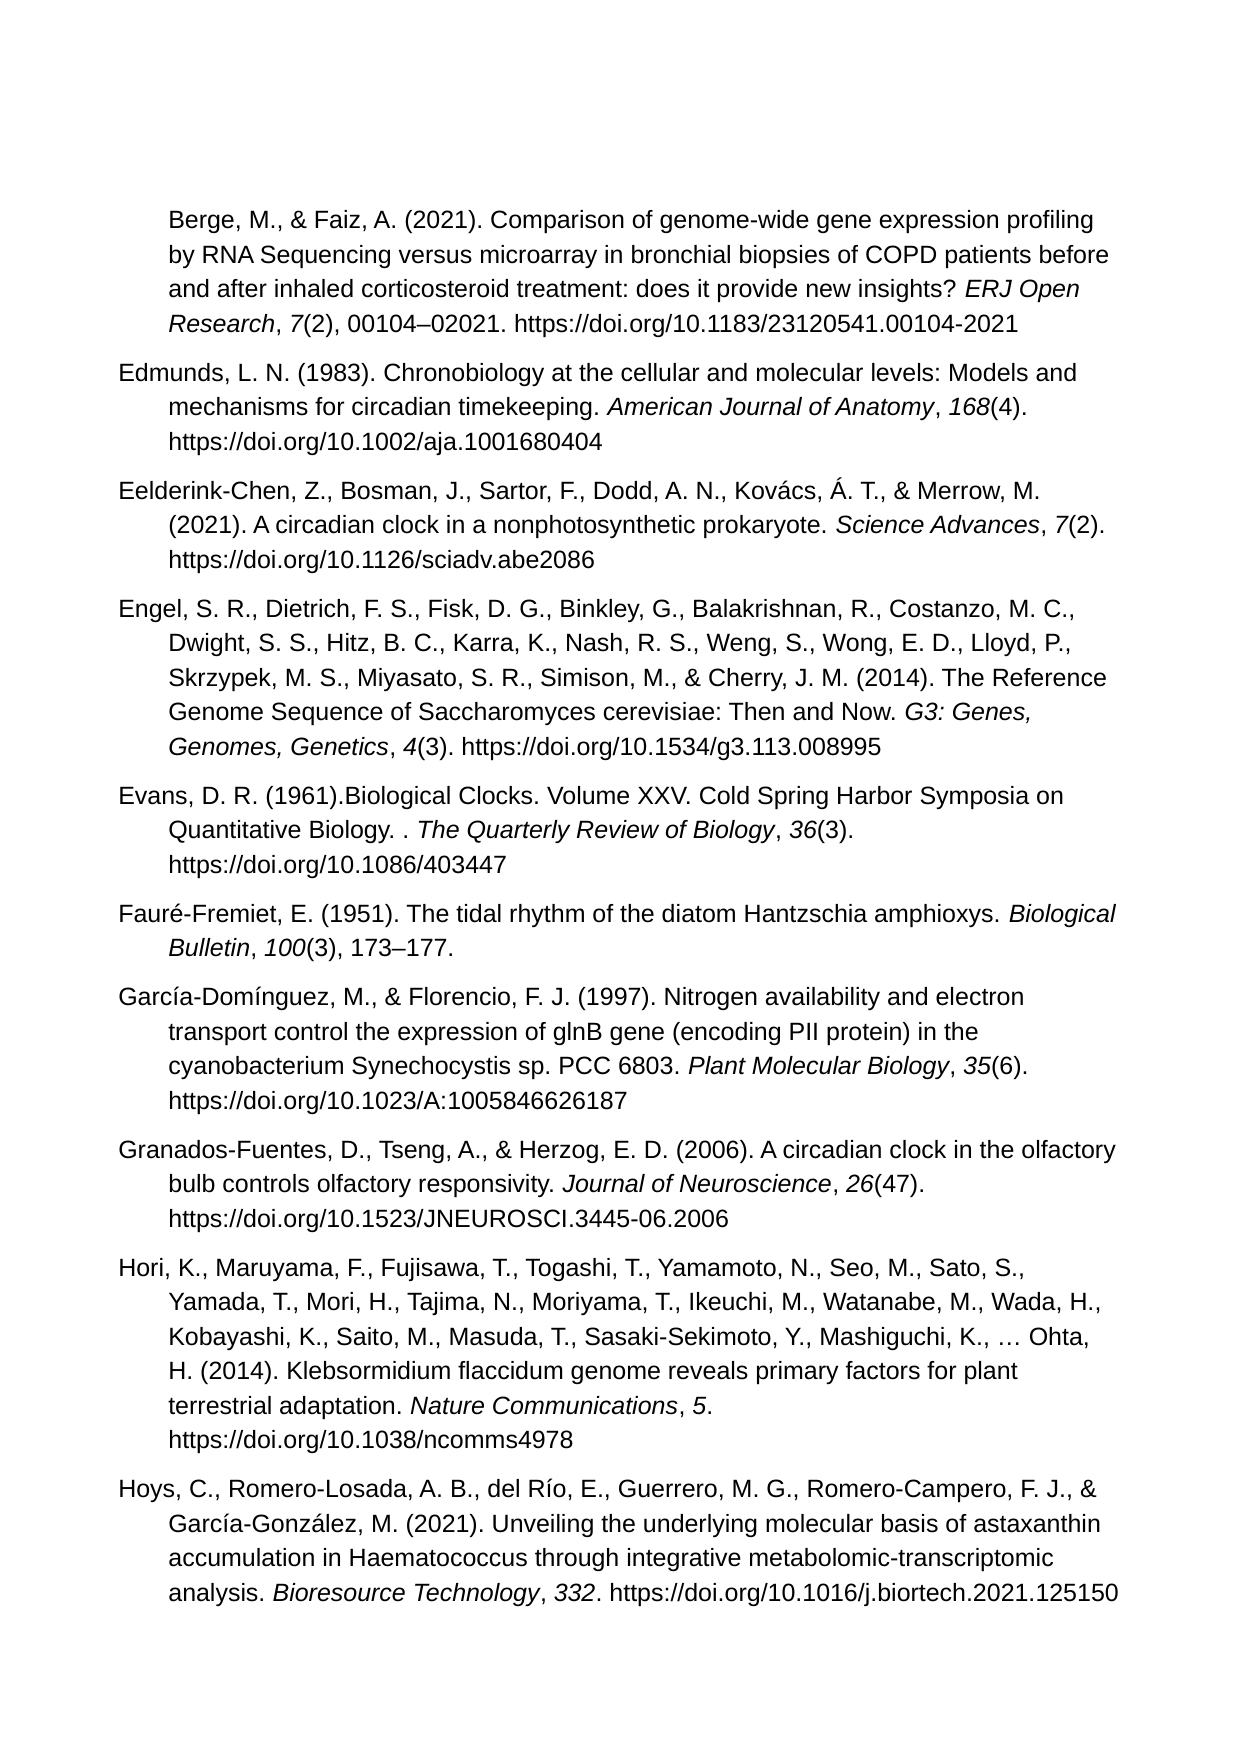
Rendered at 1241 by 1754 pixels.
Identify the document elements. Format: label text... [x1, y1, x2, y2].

text Hoys, C., Romero-Losada, A. B., del Río, E., Guerrero, M. G., Romero-Campero, F. J., & García-González, M. (2021). Unveiling the underlying molecular basis of astaxanthin accumulation in Haematococcus through integrative metabolomic-transcriptomic analysis. Bioresource Technology, 332. https://doi.org/10.1016/j.biortech.2021.125150 [118, 1474, 1122, 1606]
text Edmunds, L. N. (1983). Chronobiology at the cellular and molecular levels: Models and mechanisms for circadian timekeeping. American Journal of Anatomy, 168(4). https://doi.org/10.1002/aja.1001680404 [118, 358, 1122, 455]
text Fauré-Fremiet, E. (1951). The tidal rhythm of the diatom Hantzschia amphioxys. Biological Bulletin, 100(3), 173–177. [118, 899, 1122, 962]
text Berge, M., & Faiz, A. (2021). Comparison of genome-wide gene expression profiling by RNA Sequencing versus microarray in bronchial biopsies of COPD patients before and after inhaled corticosteroid treatment: does it provide new insights? ERJ Open Research, 7(2), 00104–02021. https://doi.org/10.1183/23120541.00104-2021 [118, 205, 1122, 337]
text Evans, D. R. (1961).Biological Clocks. Volume XXV. Cold Spring Harbor Symposia on Quantitative Biology. . The Quarterly Review of Biology, 36(3). https://doi.org/10.1086/403447 [118, 781, 1122, 878]
text Engel, S. R., Dietrich, F. S., Fisk, D. G., Binkley, G., Balakrishnan, R., Costanzo, M. C., Dwight, S. S., Hitz, B. C., Karra, K., Nash, R. S., Weng, S., Wong, E. D., Lloyd, P., Skrzypek, M. S., Miyasato, S. R., Simison, M., & Cherry, J. M. (2014). The Reference Genome Sequence of Saccharomyces cerevisiae: Then and Now. G3: Genes, Genomes, Genetics, 4(3). https://doi.org/10.1534/g3.113.008995 [118, 594, 1122, 760]
text Hori, K., Maruyama, F., Fujisawa, T., Togashi, T., Yamamoto, N., Seo, M., Sato, S., Yamada, T., Mori, H., Tajima, N., Moriyama, T., Ikeuchi, M., Watanabe, M., Wada, H., Kobayashi, K., Saito, M., Masuda, T., Sasaki-Sekimoto, Y., Mashiguchi, K., … Ohta, H. (2014). Klebsormidium flaccidum genome reveals primary factors for plant terrestrial adaptation. Nature Communications, 5. https://doi.org/10.1038/ncomms4978 [118, 1253, 1122, 1454]
text García-Domínguez, M., & Florencio, F. J. (1997). Nitrogen availability and electron transport control the expression of glnB gene (encoding PII protein) in the cyanobacterium Synechocystis sp. PCC 6803. Plant Molecular Biology, 35(6). https://doi.org/10.1023/A:1005846626187 [118, 982, 1122, 1114]
text Eelderink-Chen, Z., Bosman, J., Sartor, F., Dodd, A. N., Kovács, Á. T., & Merrow, M. (2021). A circadian clock in a nonphotosynthetic prokaryote. Science Advances, 7(2). https://doi.org/10.1126/sciadv.abe2086 [118, 476, 1122, 573]
text Granados-Fuentes, D., Tseng, A., & Herzog, E. D. (2006). A circadian clock in the olfactory bulb controls olfactory responsivity. Journal of Neuroscience, 26(47). https://doi.org/10.1523/JNEUROSCI.3445-06.2006 [118, 1135, 1122, 1232]
